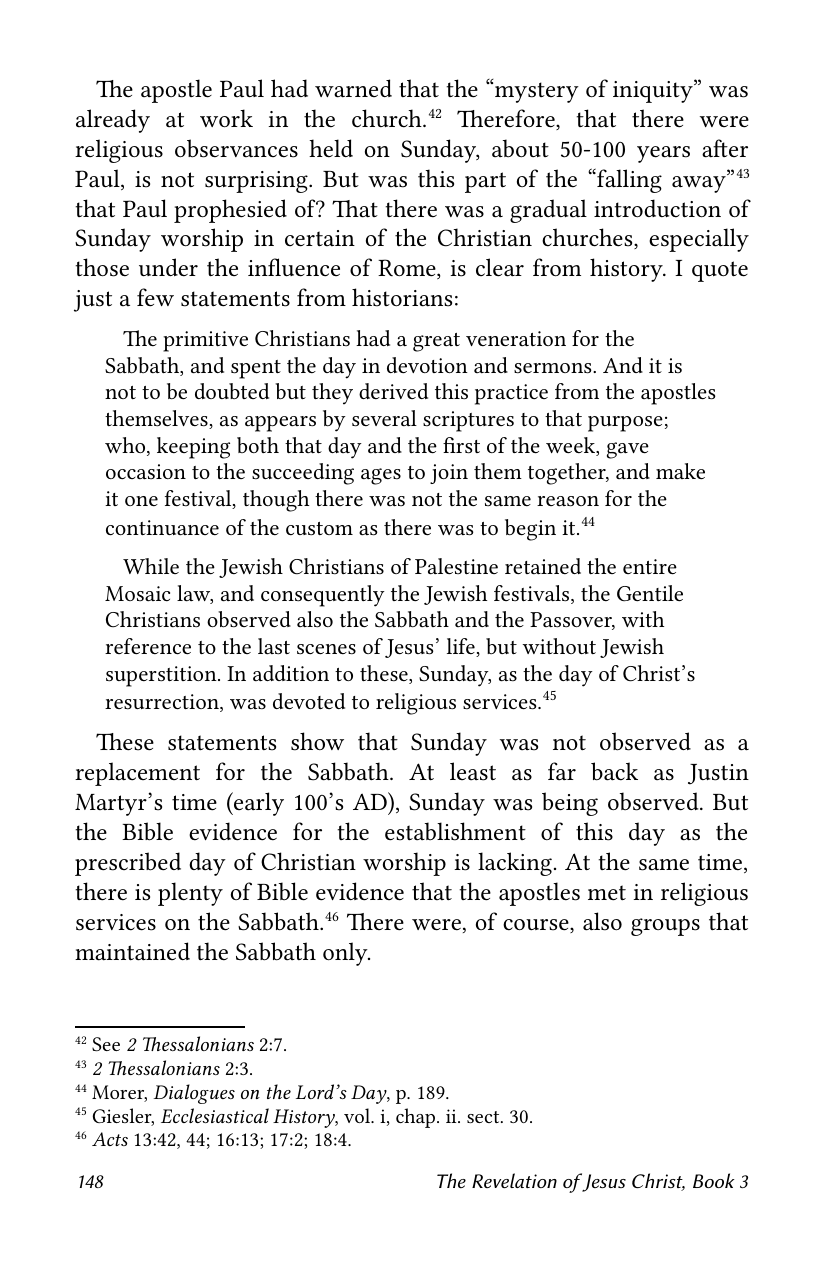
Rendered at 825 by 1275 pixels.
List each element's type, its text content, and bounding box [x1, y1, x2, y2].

text Morer, Dialogues on the Lord’s Day, p. 189. [75, 1081, 750, 1104]
text The apostle Paul had warned that the “mystery of iniquity” was already at work in the church. Therefore, that there were religious observances held on Sunday, about 50-100 years after Paul, is not surprising. But was this part of the “falling away” that Paul prophesied of? That there was a gradual introduction of Sunday worship in certain of the Christian churches, especially those under the influence of Rome, is clear from history. I quote just a few statements from historians: [75, 75, 750, 313]
text While the Jewish Christians of Palestine retained the entire Mosaic law, and consequently the Jewish festivals, the Gentile Christians observed also the Sabbath and the Passover, with reference to the last scenes of Jesus’ life, but without Jewish superstition. In addition to these, Sunday, as the day of Christ’s resurrection, was devoted to religious services. [105, 554, 720, 716]
text These statements show that Sunday was not observed as a replacement for the Sabbath. At least as far back as Justin Martyr’s time (early 100’s AD), Sunday was being observed. But the Bible evidence for the establishment of this day as the prescribed day of Christian worship is lacking. At the same time, there is plenty of Bible evidence that the apostles met in religious services on the Sabbath. There were, of course, also groups that maintained the Sabbath only. [75, 728, 750, 966]
text 2 Thessalonians 2:3. [75, 1057, 750, 1081]
text Giesler, Ecclesiastical History, vol. i, chap. ii. sect. 30. [75, 1104, 750, 1128]
text See 2 Thessalonians 2:7. [75, 1033, 750, 1057]
text Acts 13:42, 44; 16:13; 17:2; 18:4. [75, 1128, 750, 1152]
text The primitive Christians had a great veneration for the Sabbath, and spent the day in devotion and sermons. And it is not to be doubted but they derived this practice from the apostles themselves, as appears by several scriptures to that purpose; who, keeping both that day and the first of the week, gave occasion to the succeeding ages to join them together, and make it one festival, though there was not the same reason for the continuance of the custom as there was to begin it. [105, 326, 720, 541]
